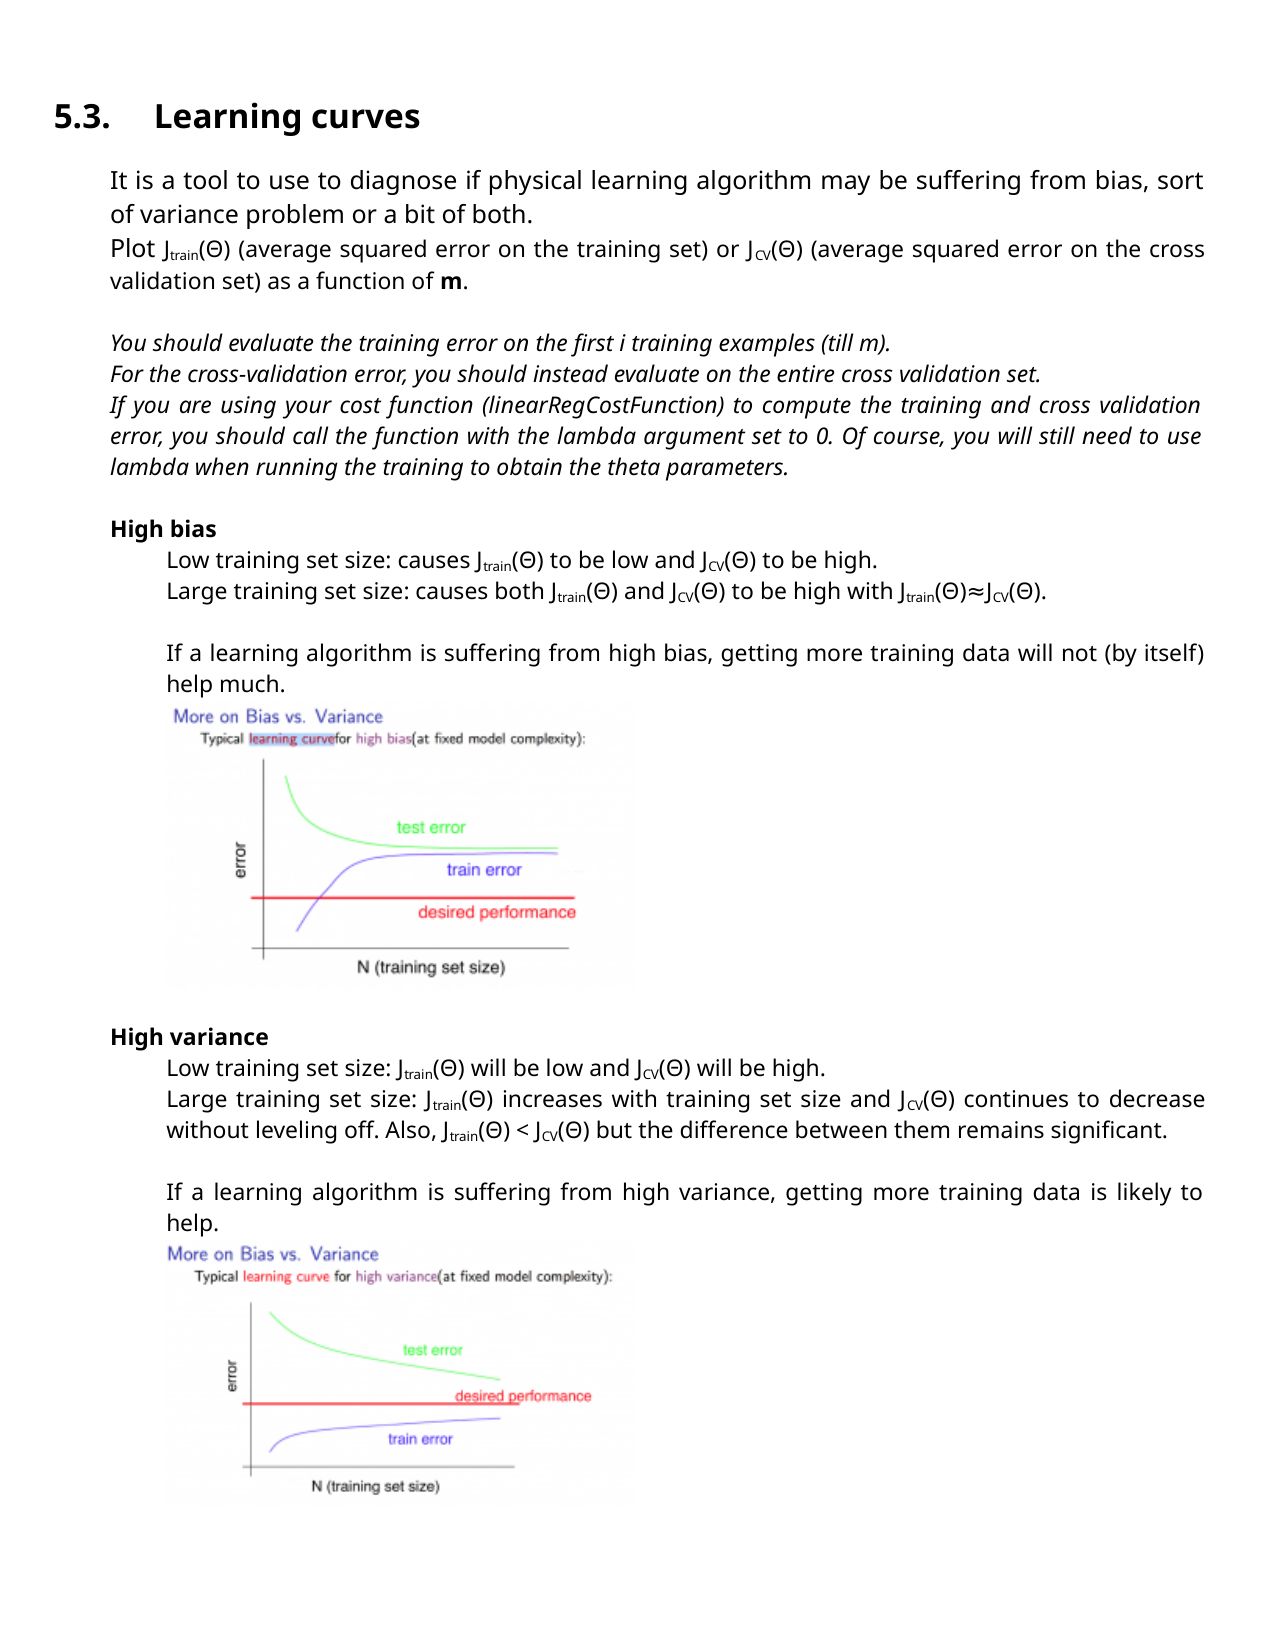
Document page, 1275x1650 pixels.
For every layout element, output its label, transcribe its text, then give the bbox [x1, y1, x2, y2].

subtitle Learning curves [53, 93, 1206, 139]
text Large training set size: causes both Jtrain(Θ) and JCV(Θ) to be high with Jtrain(Θ)≈JCV(Θ). [166, 575, 1206, 606]
text Large training set size: Jtrain(Θ) increases with training set size and JCV(Θ) continues to decrease without leveling off. Also, Jtrain(Θ) < JCV(Θ) but the difference between them remains significant. [166, 1083, 1206, 1145]
picture [166, 1238, 635, 1506]
picture [166, 699, 635, 990]
text You should evaluate the training error on the first i training examples (till m). [110, 327, 1206, 358]
text Plot Jtrain(Θ) (average squared error on the training set) or JCV(Θ) (average squared error on the cross validation set) as a function of m. [110, 231, 1206, 296]
text It is a tool to use to diagnose if physical learning algorithm may be suffering from bias, sort of variance problem or a bit of both. [110, 163, 1206, 231]
text If you are using your cost function (linearRegCostFunction) to compute the training and cross validation error, you should call the function with the lambda argument set to 0. Of course, you will still need to use lambda when running the training to obtain the theta parameters. [110, 389, 1206, 482]
text Low training set size: Jtrain(Θ) will be low and JCV(Θ) will be high. [166, 1052, 1206, 1083]
text If a learning algorithm is suffering from high bias, getting more training data will not (by itself) help much. [166, 637, 1206, 699]
text If a learning algorithm is suffering from high variance, getting more training data is likely to help. [166, 1176, 1206, 1238]
text Low training set size: causes Jtrain(Θ) to be low and JCV(Θ) to be high. [166, 544, 1206, 575]
text High variance [110, 1021, 1206, 1052]
text High bias [110, 513, 1206, 544]
text For the cross-validation error, you should instead evaluate on the entire cross validation set. [110, 358, 1206, 389]
